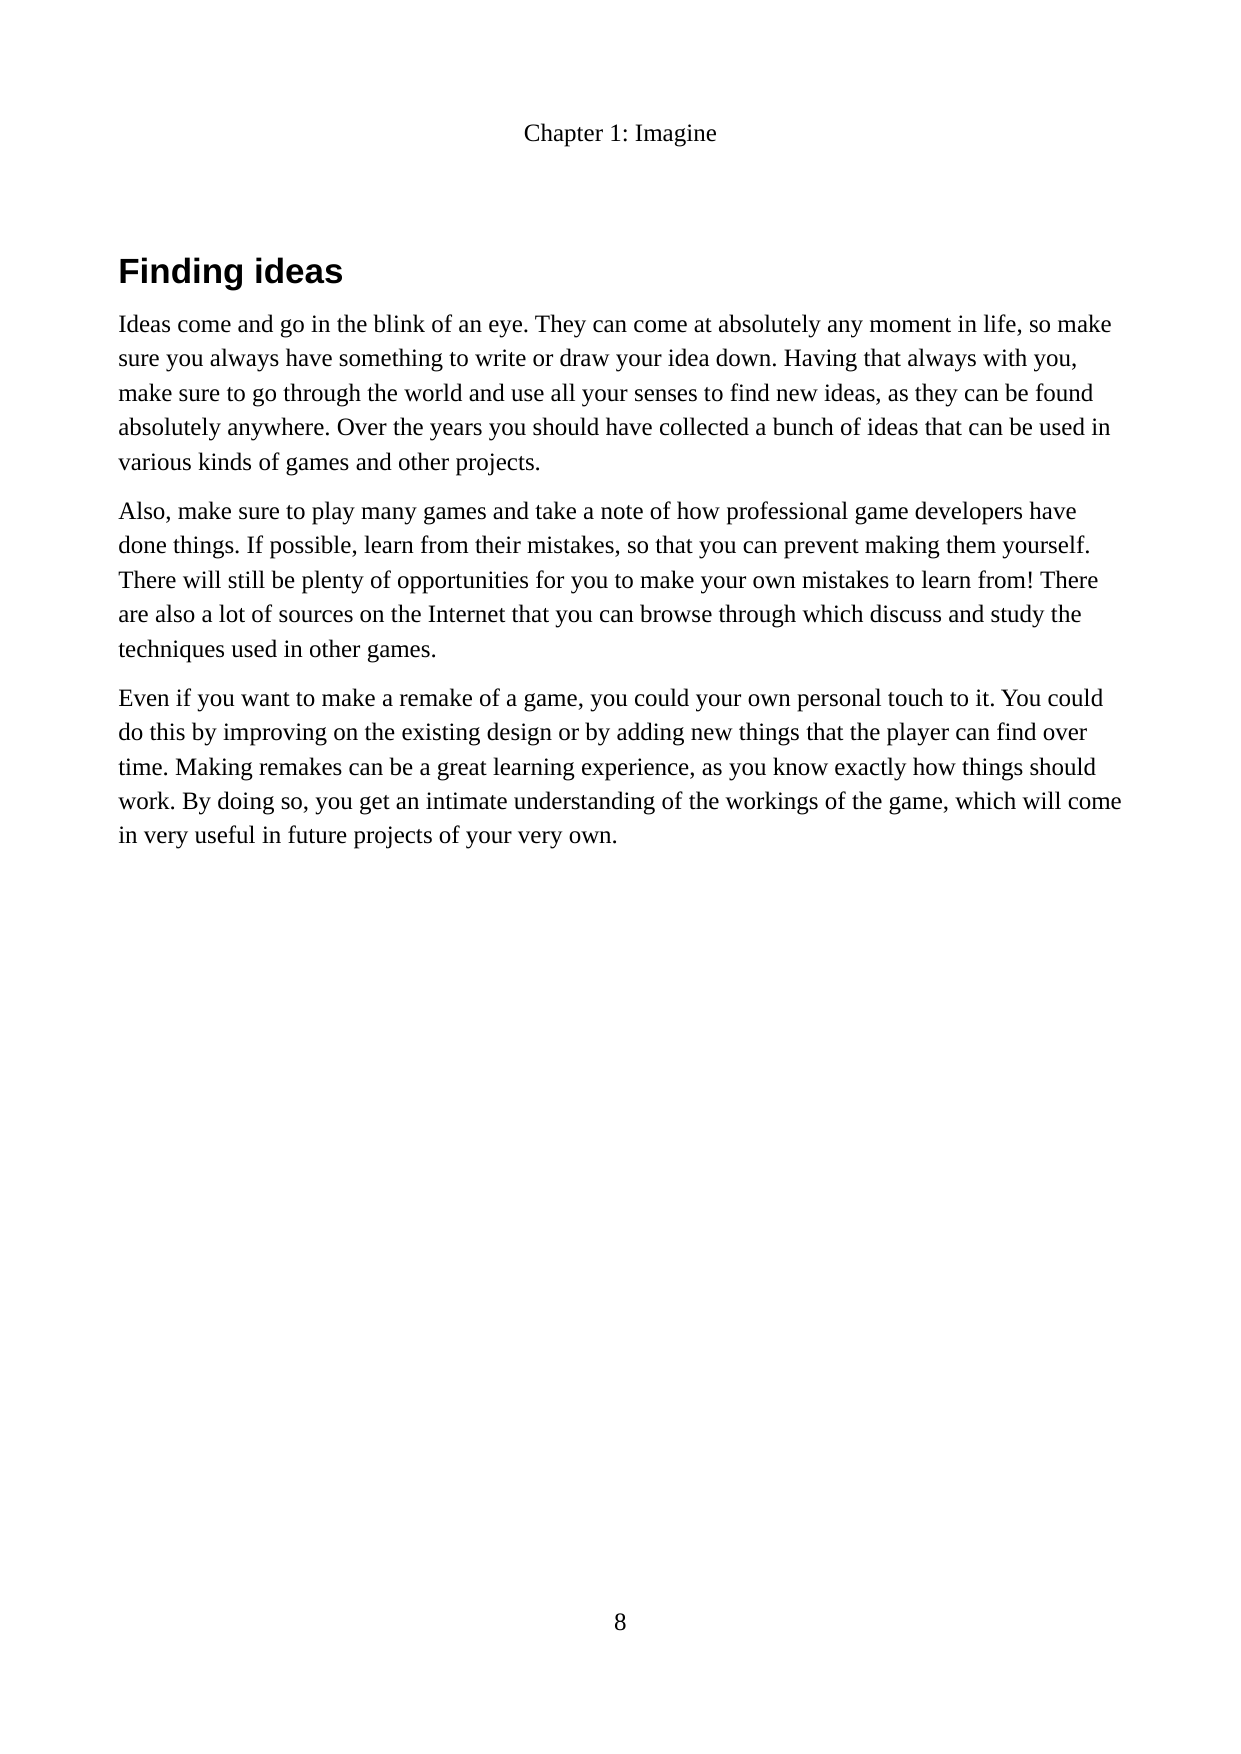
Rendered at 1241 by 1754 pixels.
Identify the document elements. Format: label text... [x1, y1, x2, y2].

subtitle Finding ideas [118, 250, 1122, 290]
text Ideas come and go in the blink of an eye. They can come at absolutely any moment in life, so make sure you always have something to write or draw your idea down. Having that always with you, make sure to go through the world and use all your senses to find new ideas, as they can be found absolutely anywhere. Over the years you should have collected a bunch of ideas that can be used in various kinds of games and other projects. [118, 309, 1122, 475]
text Even if you want to make a remake of a game, you could your own personal touch to it. You could do this by improving on the existing design or by adding new things that the player can find over time. Making remakes can be a great learning experience, as you know exactly how things should work. By doing so, you get an intimate understanding of the workings of the game, which will come in very useful in future projects of your very own. [118, 683, 1122, 849]
text Also, make sure to play many games and take a note of how professional game developers have done things. If possible, learn from their mistakes, so that you can prevent making them yourself. There will still be plenty of opportunities for you to make your own mistakes to learn from! There are also a lot of sources on the Internet that you can browse through which discuss and study the techniques used in other games. [118, 496, 1122, 662]
